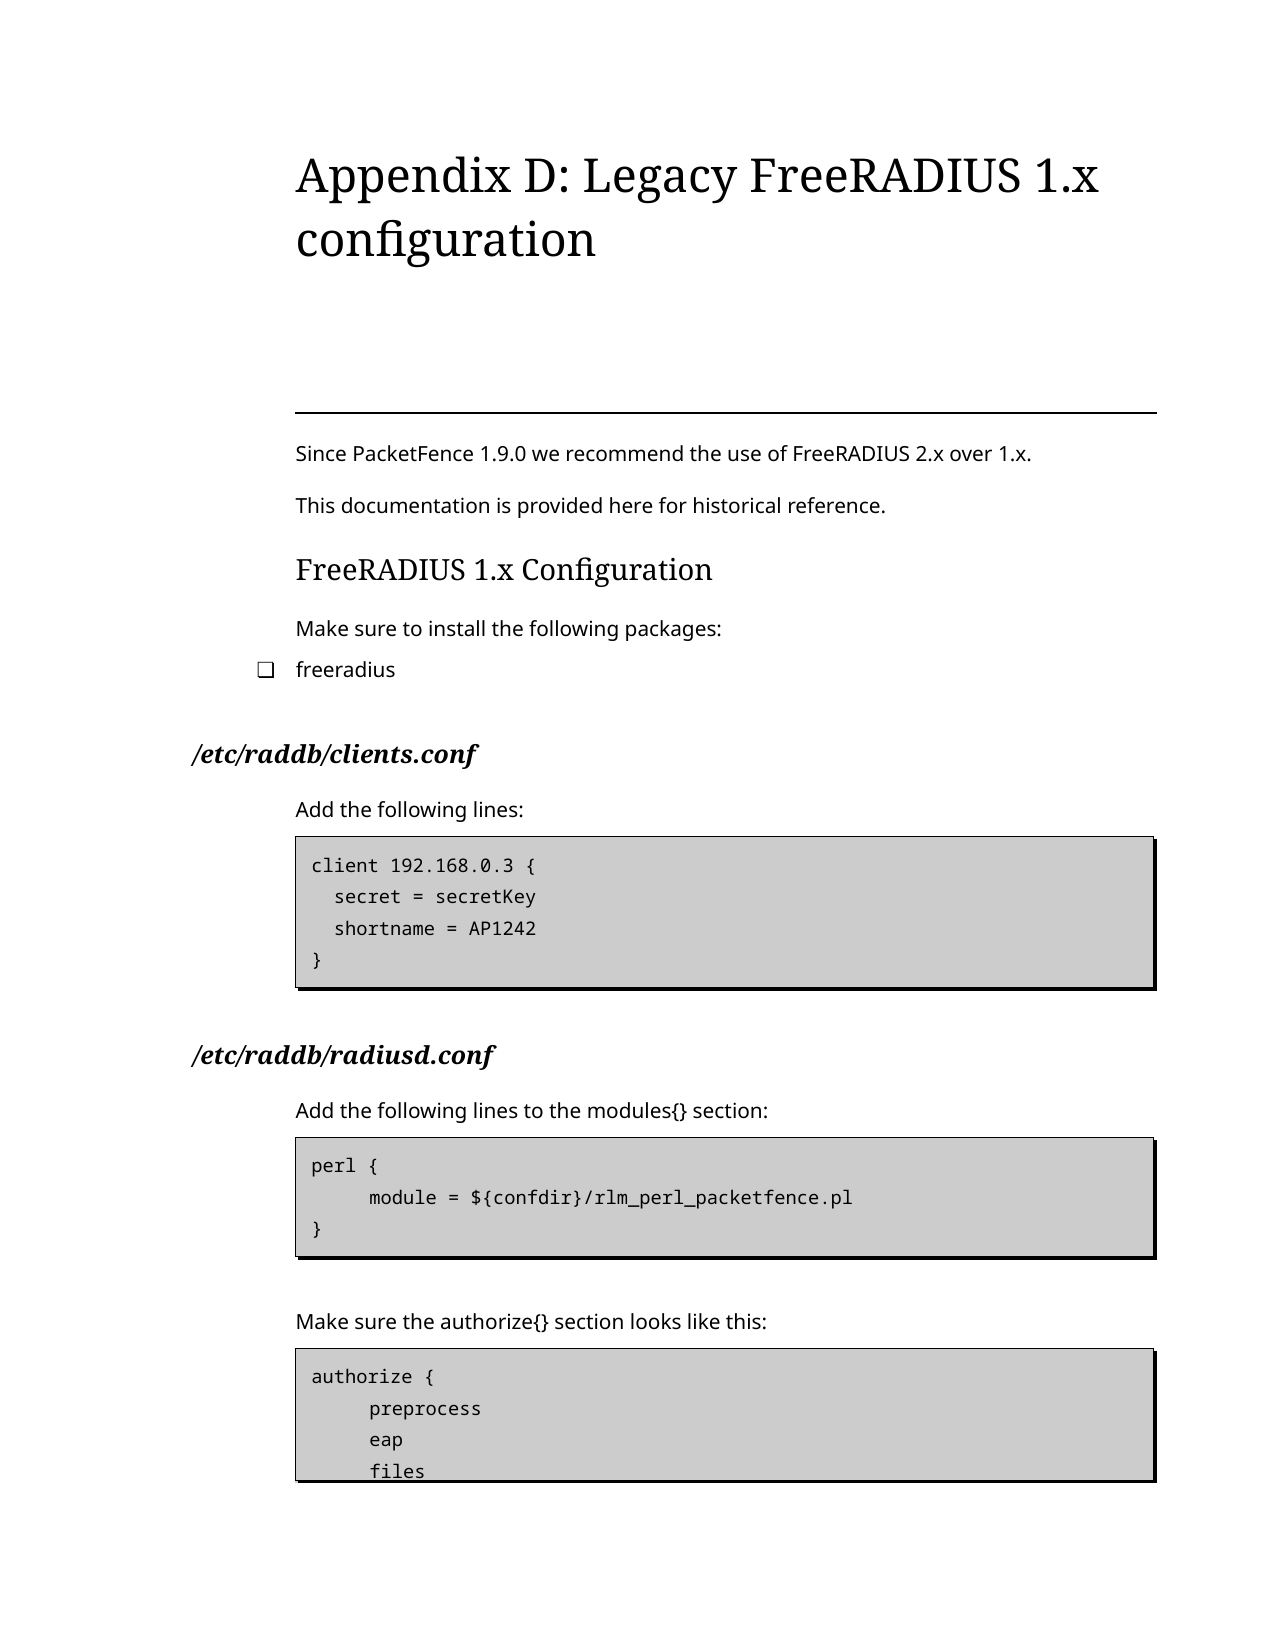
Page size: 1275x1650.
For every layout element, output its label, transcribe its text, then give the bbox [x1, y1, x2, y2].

text This documentation is provided here for historical reference. [295, 491, 1157, 519]
text preprocess [296, 1379, 1153, 1411]
text shortname = AP1242 [296, 899, 1153, 931]
subtitle /etc/raddb/clients.conf [156, 737, 1157, 770]
text Since PacketFence 1.9.0 we recommend the use of FreeRADIUS 2.x over 1.x. [295, 439, 1157, 467]
text Add the following lines: [295, 795, 1157, 824]
text module = ${confdir}/rlm_perl_packetfence.pl [296, 1168, 1153, 1200]
subtitle FreeRADIUS 1.x Configuration [295, 549, 1157, 589]
text secret = secretKey [296, 868, 1153, 899]
subtitle /etc/raddb/radiusd.conf [156, 1037, 1157, 1071]
text Add the following lines to the modules{} section: [295, 1096, 1157, 1124]
text Make sure the authorize{} section looks like this: [295, 1307, 1157, 1335]
text eap [296, 1411, 1153, 1442]
subtitle Appendix D: Legacy FreeRADIUS 1.x configuration [295, 143, 1157, 412]
list ❏ freeradius [256, 655, 1157, 683]
text Make sure to install the following packages: [295, 614, 1157, 642]
text authorize { [296, 1349, 1153, 1379]
text client 192.168.0.3 { [296, 837, 1153, 868]
text } [296, 931, 1153, 987]
text } [296, 1200, 1153, 1256]
text perl { [296, 1138, 1153, 1168]
text files [296, 1442, 1153, 1480]
